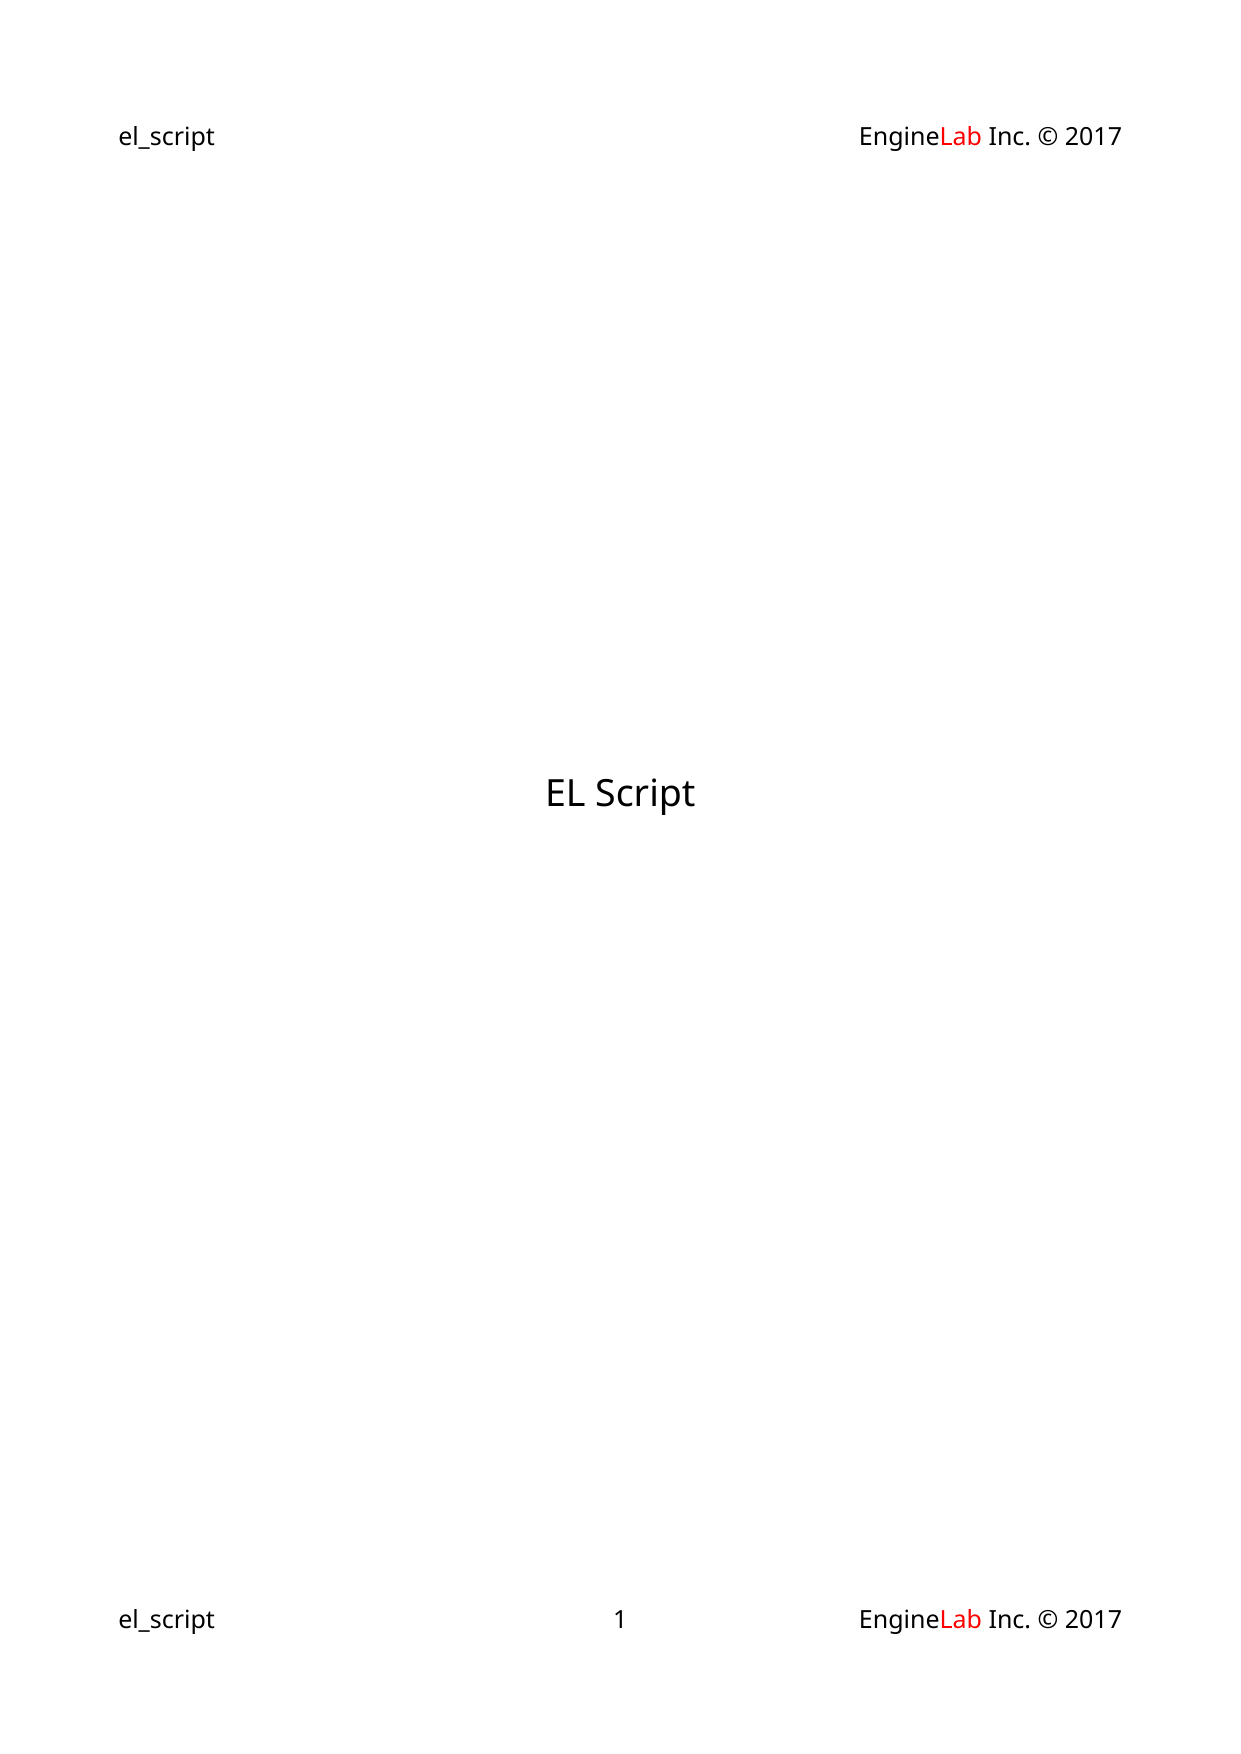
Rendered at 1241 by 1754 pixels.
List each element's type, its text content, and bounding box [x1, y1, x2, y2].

text EL Script [118, 766, 1122, 817]
